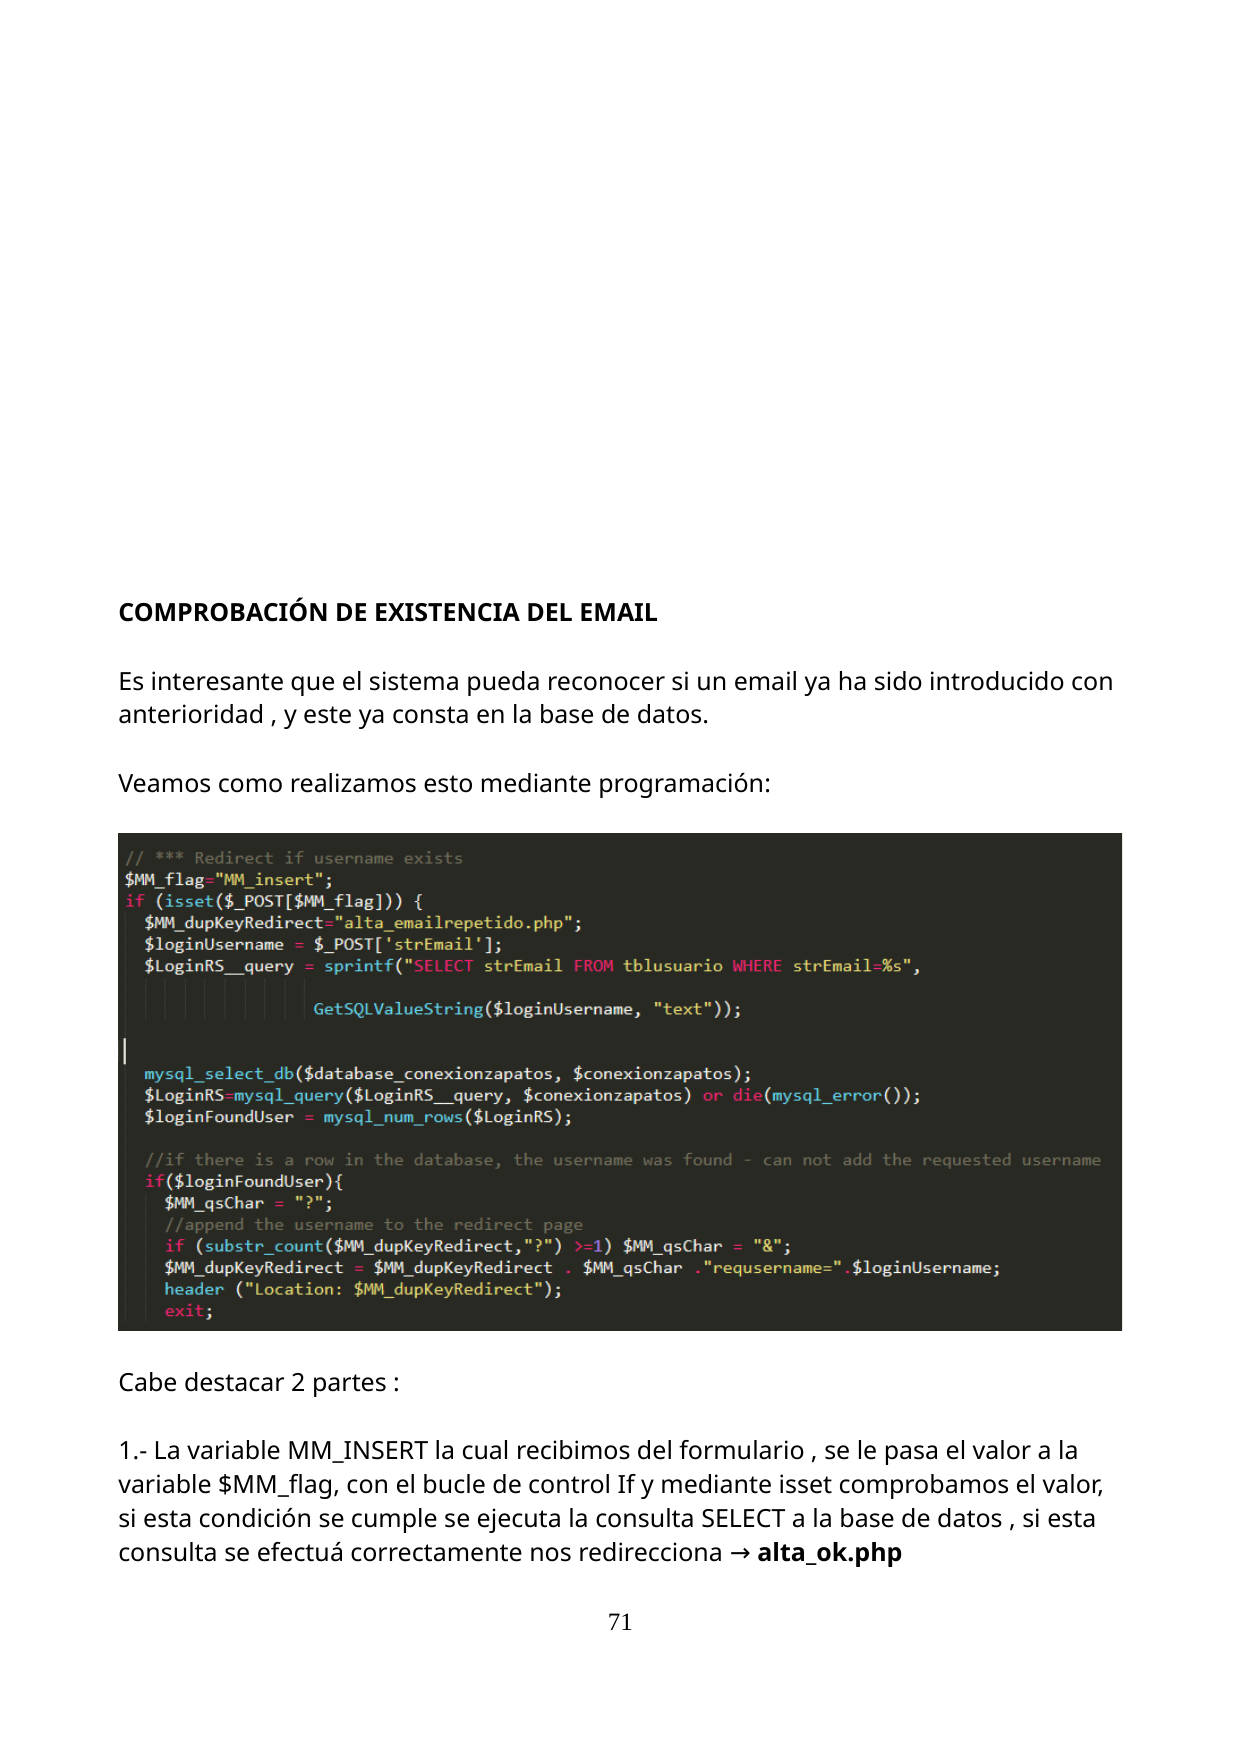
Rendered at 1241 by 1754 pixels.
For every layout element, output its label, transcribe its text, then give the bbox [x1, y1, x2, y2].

picture [118, 833, 1123, 1331]
text Cabe destacar 2 partes : [118, 1364, 1122, 1398]
text COMPROBACIÓN DE EXISTENCIA DEL EMAIL [118, 595, 1122, 629]
text Es interesante que el sistema pueda reconocer si un email ya ha sido introducido con anterioridad , y este ya consta en la base de datos. [118, 663, 1122, 731]
text 1.- La variable MM_INSERT la cual recibimos del formulario , se le pasa el valor a la variable $MM_flag, con el bucle de control If y mediante isset comprobamos el valor, si esta condición se cumple se ejecuta la consulta SELECT a la base de datos , si esta consulta se efectuá correctamente nos redirecciona → alta_ok.php [118, 1432, 1122, 1569]
text Veamos como realizamos esto mediante programación: [118, 765, 1122, 799]
